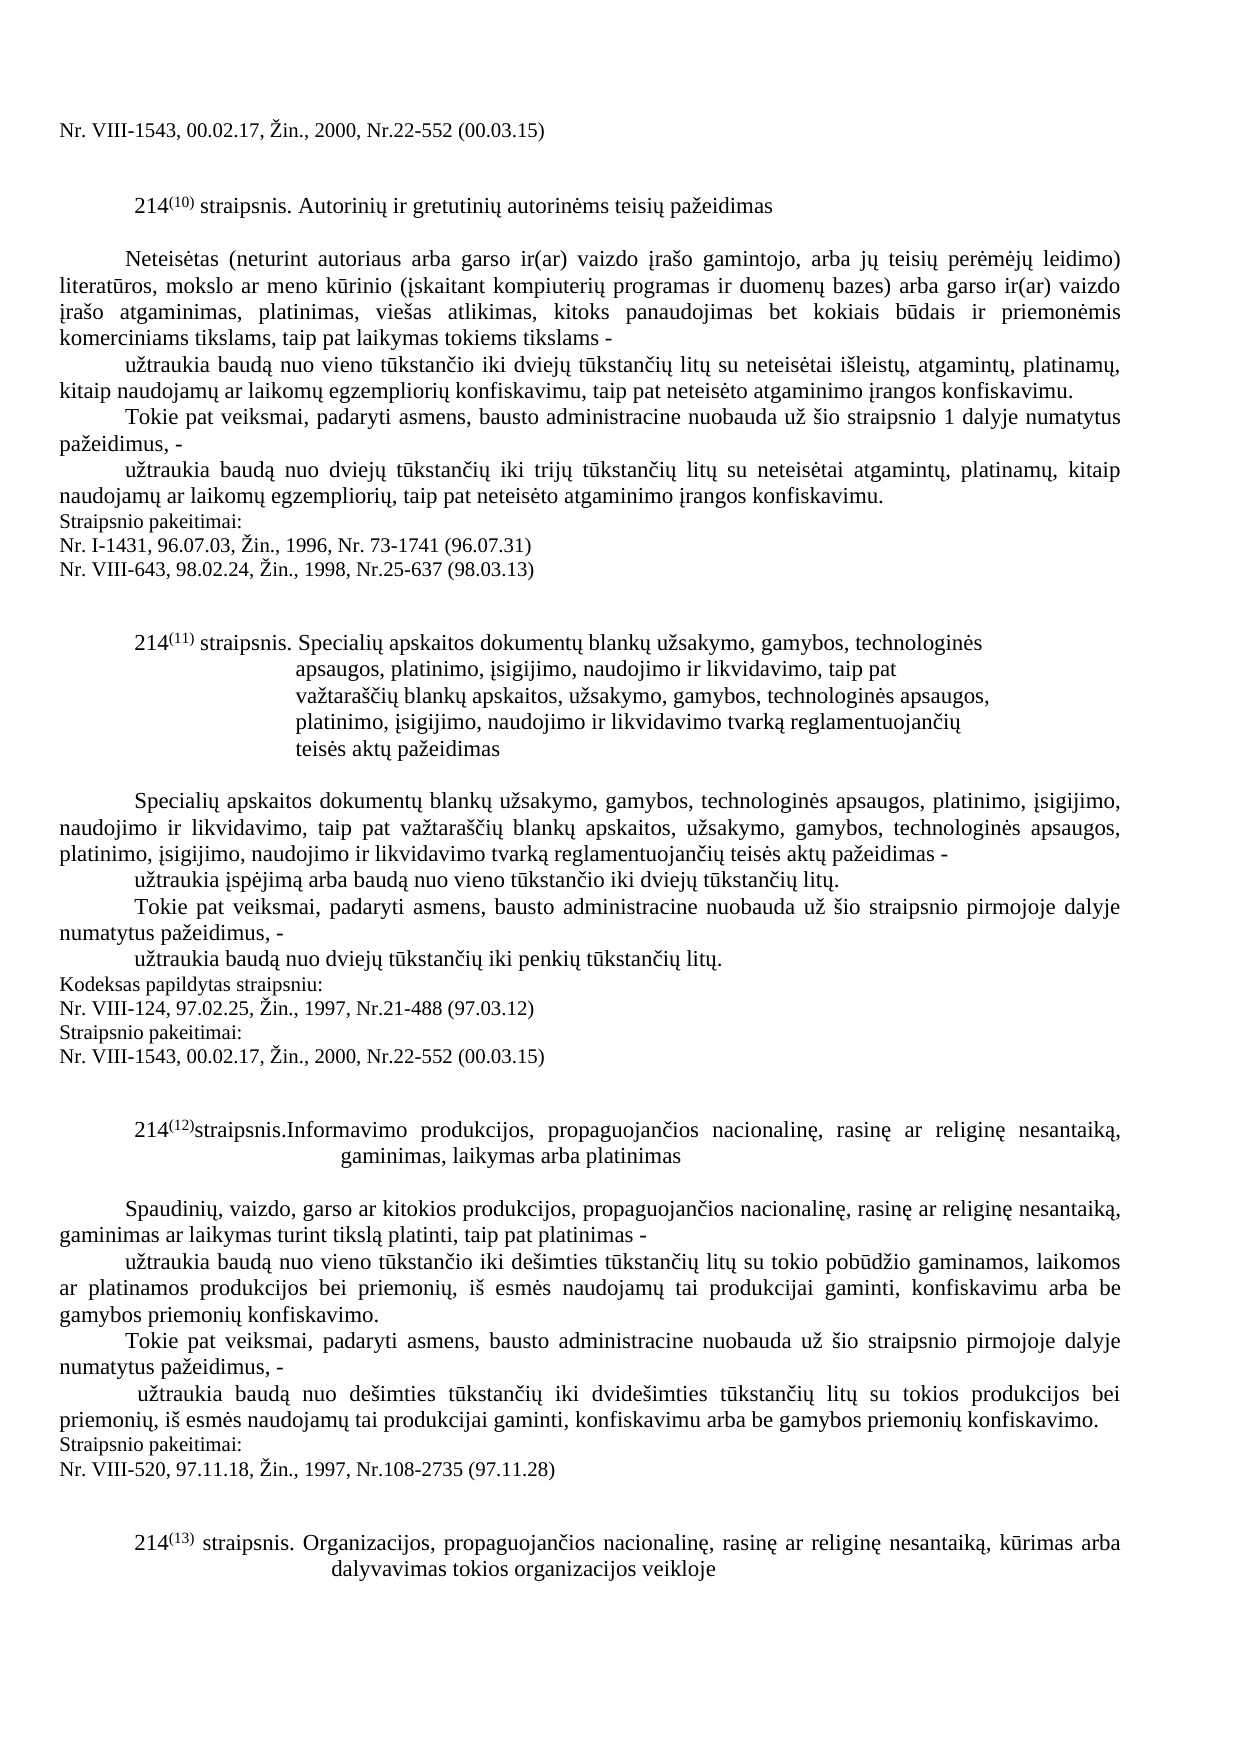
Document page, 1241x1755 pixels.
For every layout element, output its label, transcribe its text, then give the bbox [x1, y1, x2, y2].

text Nr. VIII-1543, 00.02.17, Žin., 2000, Nr.22-552 (00.03.15) [59, 1044, 1122, 1068]
text Specialių apskaitos dokumentų blankų užsakymo, gamybos, technologinės apsaugos, platinimo, įsigijimo, naudojimo ir likvidavimo, taip pat važtaraščių blankų apskaitos, užsakymo, gamybos, technologinės apsaugos, platinimo, įsigijimo, naudojimo ir likvidavimo tvarką reglamentuojančių teisės aktų pažeidimas - [59, 787, 1122, 866]
text teisės aktų pažeidimas [295, 734, 1122, 761]
text Neteisėtas (neturint autoriaus arba garso ir(ar) vaizdo įrašo gamintojo, arba jų teisių perėmėjų leidimo) literatūros, mokslo ar meno kūrinio (įskaitant kompiuterių programas ir duomenų bazes) arba garso ir(ar) vaizdo įrašo atgaminimas, platinimas, viešas atlikimas, kitoks panaudojimas bet kokiais būdais ir priemonėmis komerciniams tikslams, taip pat laikymas tokiems tikslams - [59, 245, 1122, 351]
text Straipsnio pakeitimai: [59, 509, 1122, 533]
text užtraukia baudą nuo vieno tūkstančio iki dešimties tūkstančių litų su tokio pobūdžio gaminamos, laikomos ar platinamos produkcijos bei priemonių, iš esmės naudojamų tai produkcijai gaminti, konfiskavimu arba be gamybos priemonių konfiskavimo. [59, 1248, 1122, 1327]
text 214(13) straipsnis. Organizacijos, propaguojančios nacionalinę, rasinę ar religinę nesantaiką, kūrimas arba dalyvavimas tokios organizacijos veikloje [134, 1529, 1122, 1581]
text platinimo, įsigijimo, naudojimo ir likvidavimo tvarką reglamentuojančių [295, 708, 1122, 734]
text Nr. VIII-124, 97.02.25, Žin., 1997, Nr.21-488 (97.03.12) [59, 996, 1122, 1020]
text užtraukia baudą nuo vieno tūkstančio iki dviejų tūkstančių litų su neteisėtai išleistų, atgamintų, platinamų, kitaip naudojamų ar laikomų egzempliorių konfiskavimu, taip pat neteisėto atgaminimo įrangos konfiskavimu. [59, 351, 1122, 403]
text apsaugos, platinimo, įsigijimo, naudojimo ir likvidavimo, taip pat [295, 656, 1122, 682]
text Nr. VIII-643, 98.02.24, Žin., 1998, Nr.25-637 (98.03.13) [59, 557, 1122, 581]
text Nr. VIII-1543, 00.02.17, Žin., 2000, Nr.22-552 (00.03.15) [59, 118, 1122, 142]
text užtraukia baudą nuo dešimties tūkstančių iki dvidešimties tūkstančių litų su tokios produkcijos bei priemonių, iš esmės naudojamų tai produkcijai gaminti, konfiskavimu arba be gamybos priemonių konfiskavimo. [59, 1380, 1122, 1432]
text užtraukia baudą nuo dviejų tūkstančių iki penkių tūkstančių litų. [59, 945, 1122, 972]
text Nr. I-1431, 96.07.03, Žin., 1996, Nr. 73-1741 (96.07.31) [59, 533, 1122, 557]
text Tokie pat veiksmai, padaryti asmens, bausto administracine nuobauda už šio straipsnio 1 dalyje numatytus pažeidimus, - [59, 403, 1122, 456]
text užtraukia baudą nuo dviejų tūkstančių iki trijų tūkstančių litų su neteisėtai atgamintų, platinamų, kitaip naudojamų ar laikomų egzempliorių, taip pat neteisėto atgaminimo įrangos konfiskavimu. [59, 456, 1122, 509]
text 214(10) straipsnis. Autorinių ir gretutinių autorinėms teisių pažeidimas [59, 193, 1122, 219]
text Tokie pat veiksmai, padaryti asmens, bausto administracine nuobauda už šio straipsnio pirmojoje dalyje numatytus pažeidimus, - [59, 893, 1122, 945]
text Spaudinių, vaizdo, garso ar kitokios produkcijos, propaguojančios nacionalinę, rasinę ar religinę nesantaiką, gaminimas ar laikymas turint tikslą platinti, taip pat platinimas - [59, 1195, 1122, 1248]
text 214(11) straipsnis. Specialių apskaitos dokumentų blankų užsakymo, gamybos, technologinės [134, 629, 1122, 656]
text Tokie pat veiksmai, padaryti asmens, bausto administracine nuobauda už šio straipsnio pirmojoje dalyje numatytus pažeidimus, - [59, 1327, 1122, 1380]
text Straipsnio pakeitimai: [59, 1432, 1122, 1456]
text užtraukia įspėjimą arba baudą nuo vieno tūkstančio iki dviejų tūkstančių litų. [59, 866, 1122, 893]
text važtaraščių blankų apskaitos, užsakymo, gamybos, technologinės apsaugos, [295, 682, 1122, 708]
text 214(12)straipsnis.Informavimo produkcijos, propaguojančios nacionalinę, rasinę ar religinę nesantaiką, gaminimas, laikymas arba platinimas [134, 1116, 1122, 1169]
text Straipsnio pakeitimai: [59, 1020, 1122, 1044]
text Kodeksas papildytas straipsniu: [59, 972, 1122, 996]
text Nr. VIII-520, 97.11.18, Žin., 1997, Nr.108-2735 (97.11.28) [59, 1456, 1122, 1481]
